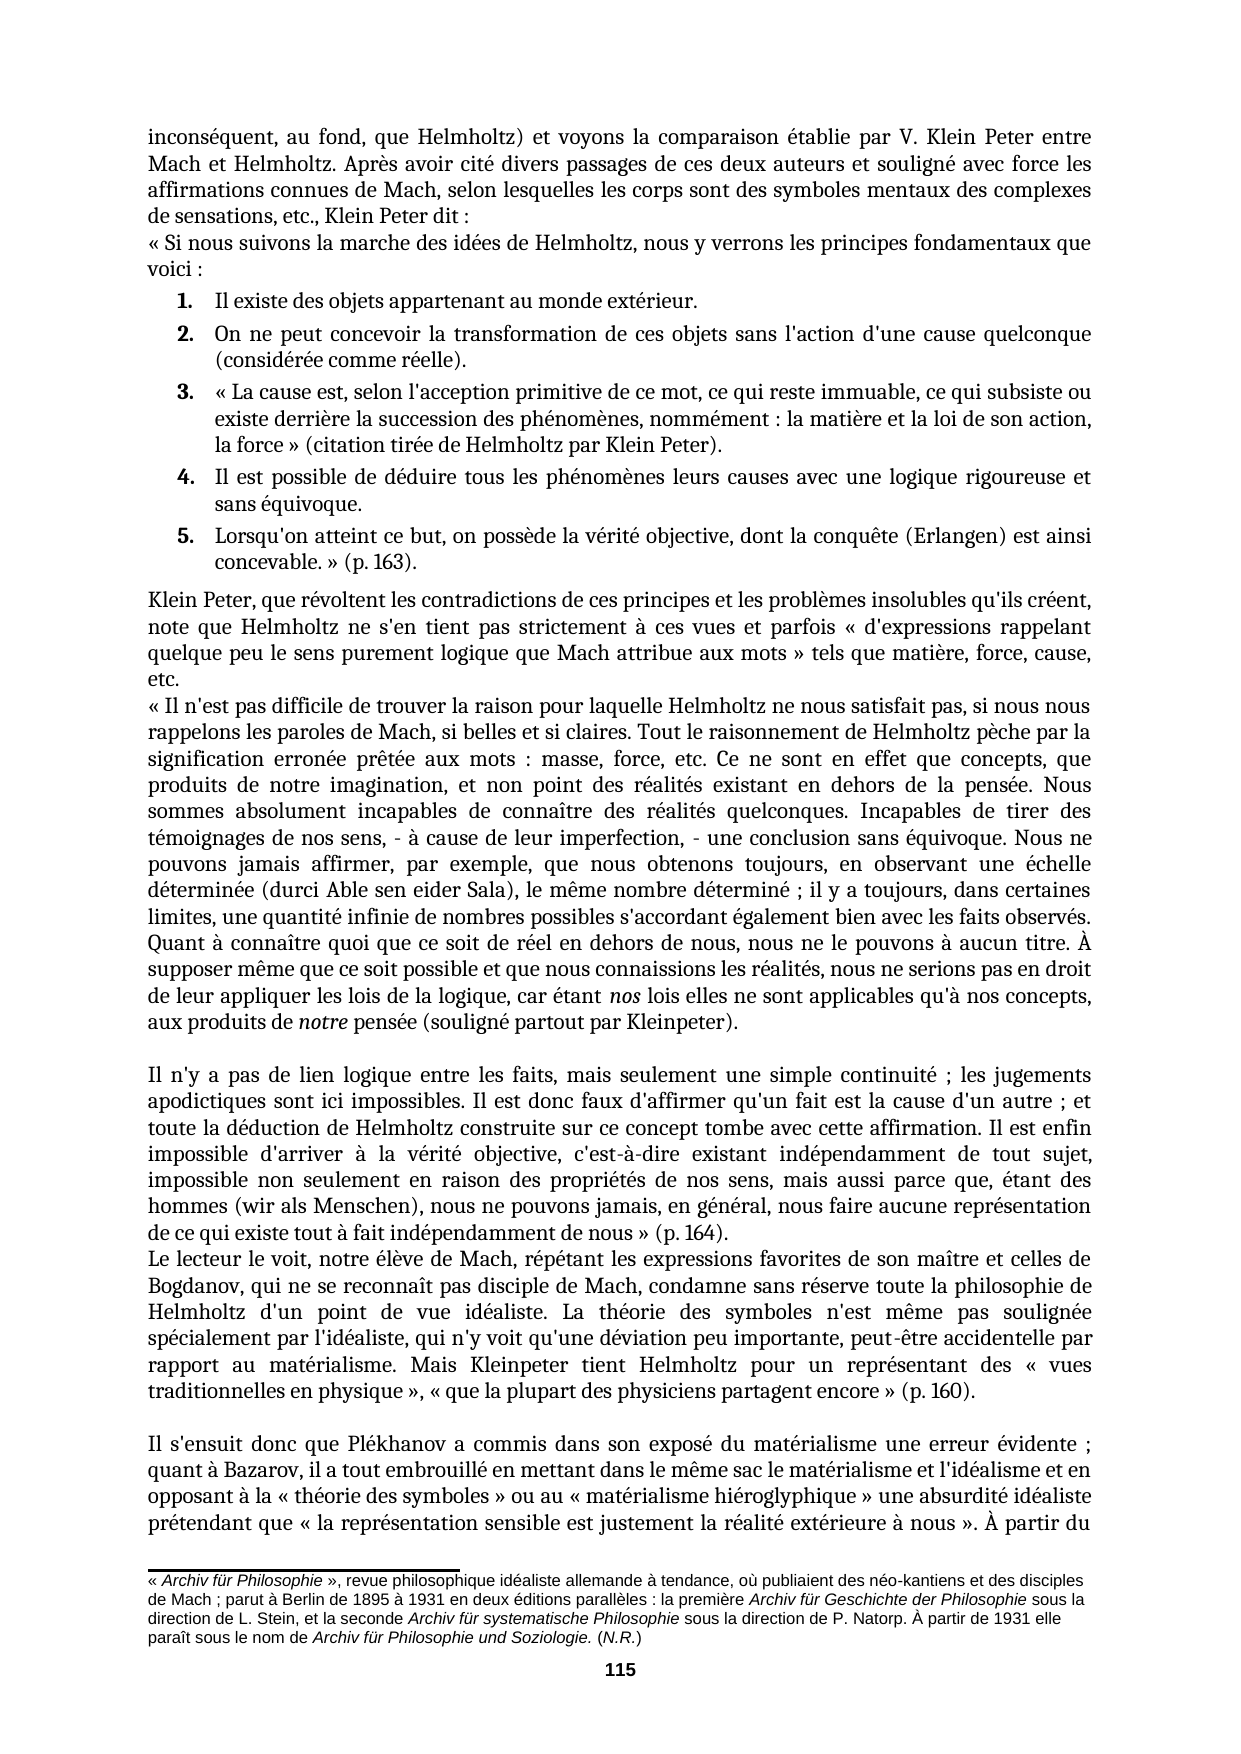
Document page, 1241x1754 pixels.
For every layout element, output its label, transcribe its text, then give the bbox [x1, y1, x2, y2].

list « La cause est, selon l'acception primitive de ce mot, ce qui reste immuable, ce qui subsiste ou existe derrière la succession des phénomènes, nommément : la matière et la loi de son action, la force » (citation tirée de Helmholtz par Klein Peter). [177, 379, 1093, 458]
list Il est possible de déduire tous les phénomènes leurs causes avec une logique rigoureuse et sans équivoque. [177, 464, 1093, 517]
text Il n'y a pas de lien logique entre les faits, mais seulement une simple continuité ; les jugements apodictiques sont ici impossibles. Il est donc faux d'affirmer qu'un fait est la cause d'un autre ; et toute la déduction de Helmholtz construite sur ce concept tombe avec cette affirmation. Il est enfin impossible d'arriver à la vérité objective, c'est‑à‑dire existant indépendamment de tout sujet, impossible non seulement en raison des propriétés de nos sens, mais aussi parce que, étant des hommes (wir als Menschen), nous ne pouvons jamais, en général, nous faire aucune représentation de ce qui existe tout à fait indépendamment de nous » (p. 164). [148, 1062, 1093, 1246]
text « Si nous suivons la marche des idées de Helmholtz, nous y verrons les principes fondamentaux que voici : [148, 229, 1093, 282]
list Lorsqu'on atteint ce but, on possède la vérité objective, dont la conquête (Erlangen) est ainsi concevable. » (p. 163). [177, 523, 1093, 575]
text « Archiv für Philosophie », revue philosophique idéaliste allemande à tendance, où publiaient des néo‑kantiens et des disciples de Mach ; parut à Berlin de 1895 à 1931 en deux éditions parallèles : la première Archiv für Geschichte der Philosophie sous la direction de L. Stein, et la seconde Archiv für systematische Philosophie sous la direction de P. Natorp. À partir de 1931 elle paraît sous le nom de Archiv für Philosophie und Soziologie. (N.R.) [148, 1571, 1093, 1647]
text « Il n'est pas difficile de trouver la raison pour laquelle Helmholtz ne nous satisfait pas, si nous nous rappelons les paroles de Mach, si belles et si claires. Tout le raisonnement de Helmholtz pèche par la signification erronée prêtée aux mots : masse, force, etc. Ce ne sont en effet que concepts, que produits de notre imagination, et non point des réalités existant en dehors de la pensée. Nous sommes absolument incapables de connaître des réalités quelconques. Incapables de tirer des témoignages de nos sens, ‑ à cause de leur imperfection, ‑ une conclusion sans équivoque. Nous ne pouvons jamais affirmer, par exemple, que nous obtenons toujours, en observant une échelle déterminée (durci Able sen eider Sala), le même nombre déterminé ; il y a toujours, dans certaines limites, une quantité infinie de nombres possibles s'accordant également bien avec les faits observés. Quant à connaître quoi que ce soit de réel en dehors de nous, nous ne le pouvons à aucun titre. À supposer même que ce soit possible et que nous connaissions les réalités, nous ne serions pas en droit de leur appliquer les lois de la logique, car étant nos lois elles ne sont applicables qu'à nos concepts, aux produits de notre pensée (souligné partout par Kleinpeter). [148, 693, 1093, 1035]
text Le lecteur le voit, notre élève de Mach, répétant les expressions favorites de son maître et celles de Bogdanov, qui ne se reconnaît pas disciple de Mach, condamne sans réserve toute la philosophie de Helmholtz d'un point de vue idéaliste. La théorie des symboles n'est même pas soulignée spécialement par l'idéaliste, qui n'y voit qu'une déviation peu importante, peut‑être accidentelle par rapport au matérialisme. Mais Kleinpeter tient Helmholtz pour un représentant des « vues traditionnelles en physique », « que la plupart des physiciens partagent encore » (p. 160). [148, 1246, 1093, 1404]
text inconséquent, au fond, que Helmholtz) et voyons la comparaison établie par V. Klein Peter entre Mach et Helmholtz. Après avoir cité divers passages de ces deux auteurs et souligné avec force les affirmations connues de Mach, selon lesquelles les corps sont des symboles mentaux des complexes de sensations, etc., Klein Peter dit : [148, 124, 1093, 229]
text Il s'ensuit donc que Plékhanov a commis dans son exposé du matérialisme une erreur évidente ; quant à Bazarov, il a tout embrouillé en mettant dans le même sac le matérialisme et l'idéalisme et en opposant à la « théorie des symboles » ou au « matérialisme hiéroglyphique » une absurdité idéaliste prétendant que « la représentation sensible est justement la réalité extérieure à nous ». À partir du [148, 1431, 1093, 1536]
list Il existe des objets appartenant au monde extérieur. [177, 288, 1093, 314]
list On ne peut concevoir la transformation de ces objets sans l'action d'une cause quelconque (considérée comme réelle). [177, 320, 1093, 373]
text Klein Peter, que révoltent les contradictions de ces principes et les problèmes insolubles qu'ils créent, note que Helmholtz ne s'en tient pas strictement à ces vues et parfois « d'expressions rappelant quelque peu le sens purement logique que Mach attribue aux mots » tels que matière, force, cause, etc. [148, 587, 1093, 693]
